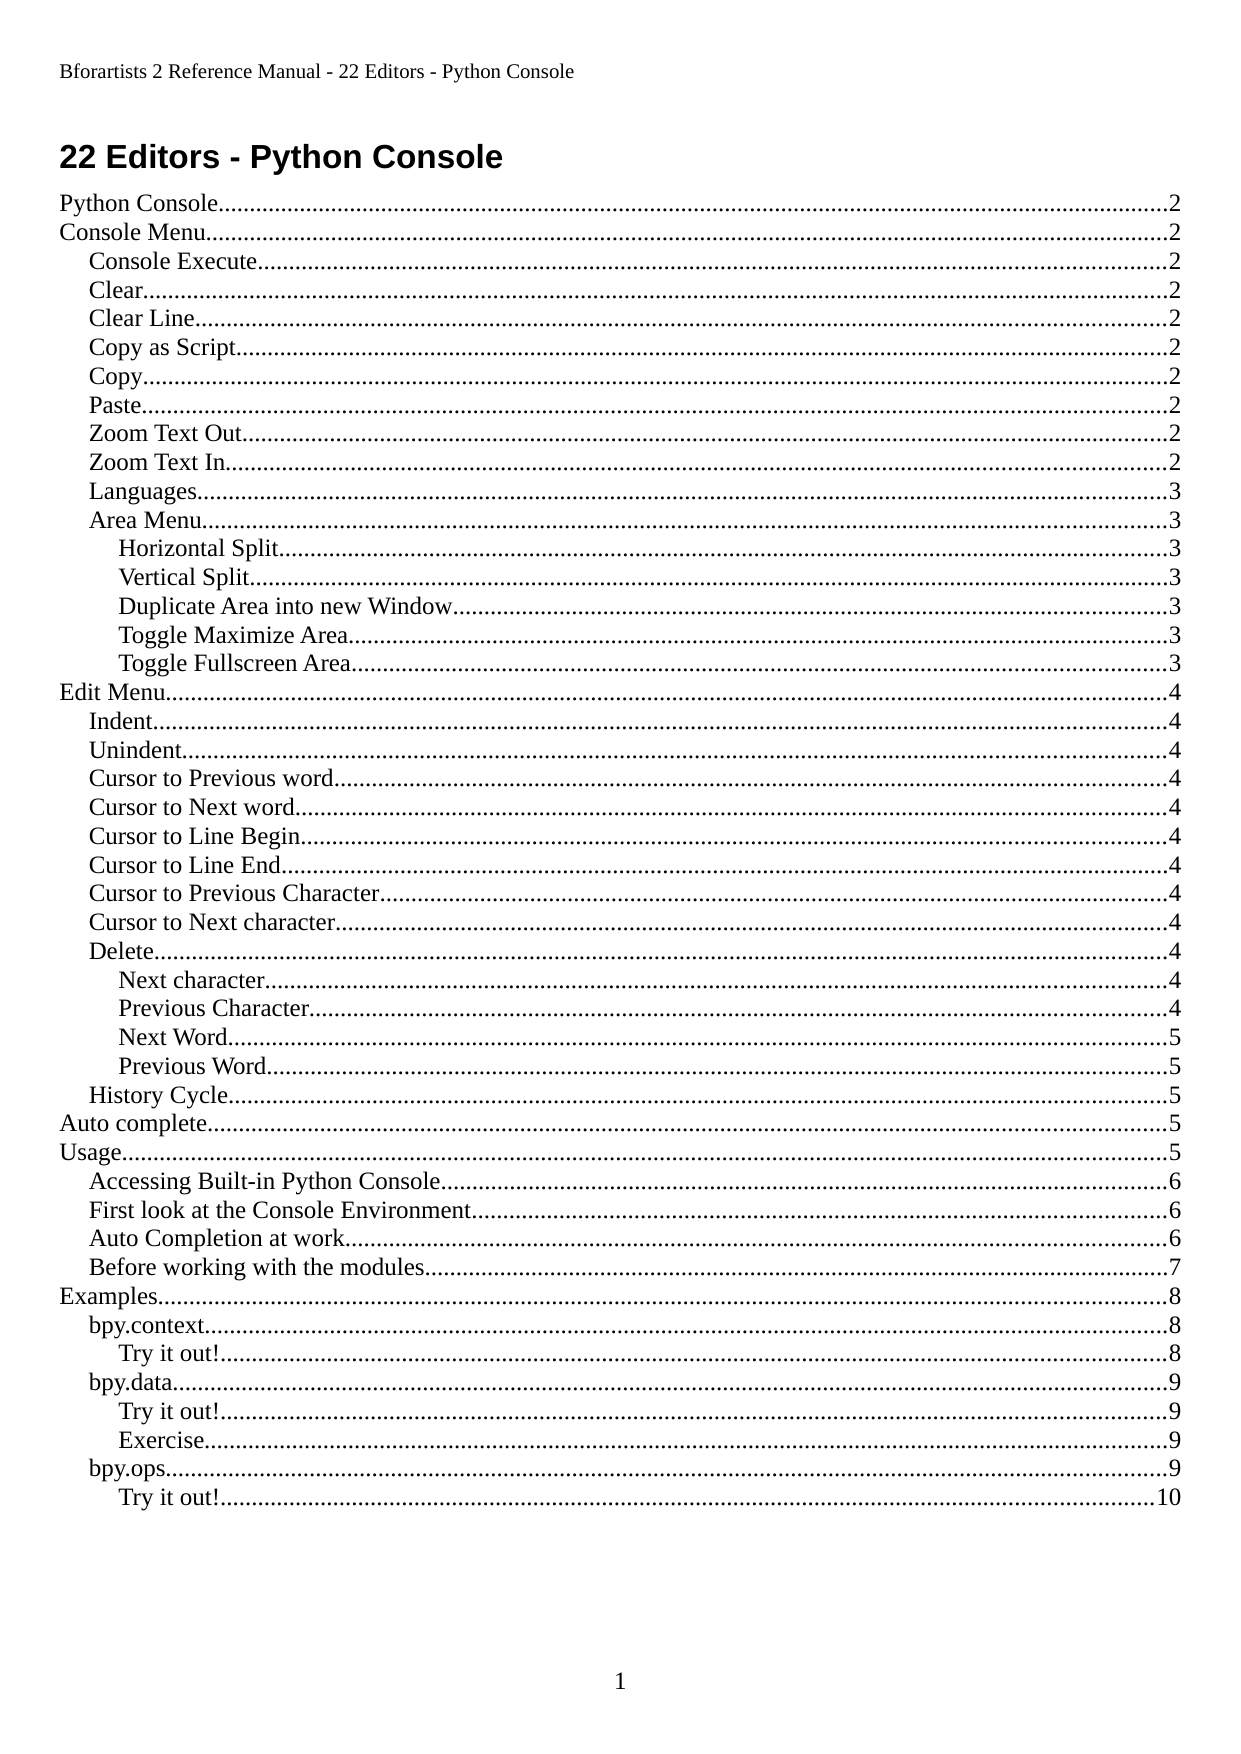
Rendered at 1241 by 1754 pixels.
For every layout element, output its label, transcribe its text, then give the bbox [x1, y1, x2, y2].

text Unindent 4 [88, 735, 1181, 763]
text bpy.ops 9 [88, 1453, 1181, 1482]
text Zoom Text In 2 [88, 447, 1181, 476]
text Usage 5 [59, 1137, 1181, 1166]
text Delete 4 [88, 936, 1181, 965]
text Area Menu 3 [88, 505, 1181, 533]
text Next character 4 [118, 965, 1181, 993]
text Cursor to Previous Character 4 [88, 878, 1181, 907]
text Zoom Text Out 2 [88, 418, 1181, 447]
text Toggle Maximize Area 3 [118, 620, 1181, 648]
text Console Menu 2 [59, 217, 1181, 246]
text Duplicate Area into new Window 3 [118, 591, 1181, 620]
text Cursor to Next character 4 [88, 907, 1181, 936]
text Horizontal Split 3 [118, 533, 1181, 562]
text Try it out! 10 [118, 1482, 1181, 1511]
text Next Word 5 [118, 1022, 1181, 1051]
text Python Console 2 [59, 188, 1181, 217]
text Cursor to Next word 4 [88, 792, 1181, 821]
text Try it out! 8 [118, 1338, 1181, 1367]
text Cursor to Line Begin 4 [88, 821, 1181, 850]
text Cursor to Line End 4 [88, 850, 1181, 878]
text Auto Completion at work 6 [88, 1223, 1181, 1252]
text Cursor to Previous word 4 [88, 763, 1181, 792]
text Console Execute 2 [88, 246, 1181, 275]
text Vertical Split 3 [118, 562, 1181, 591]
text Accessing Built-in Python Console 6 [88, 1166, 1181, 1195]
text bpy.context 8 [88, 1310, 1181, 1338]
text Clear Line 2 [88, 303, 1181, 332]
text Examples 8 [59, 1281, 1181, 1310]
text Exercise 9 [118, 1425, 1181, 1453]
text History Cycle 5 [88, 1080, 1181, 1108]
text Previous Word 5 [118, 1051, 1181, 1080]
text Toggle Fullscreen Area 3 [118, 648, 1181, 677]
text Previous Character 4 [118, 993, 1181, 1022]
text Auto complete 5 [59, 1108, 1181, 1137]
text Edit Menu 4 [59, 677, 1181, 706]
text bpy.data 9 [88, 1367, 1181, 1396]
text Indent 4 [88, 706, 1181, 735]
text Languages 3 [88, 476, 1181, 505]
text Before working with the modules. 7 [88, 1252, 1181, 1281]
text First look at the Console Environment 6 [88, 1195, 1181, 1223]
subtitle 22 Editors - Python Console [59, 138, 1181, 176]
text Try it out! 9 [118, 1396, 1181, 1425]
text Copy 2 [88, 361, 1181, 390]
text Paste 2 [88, 390, 1181, 418]
text Copy as Script 2 [88, 332, 1181, 361]
text Clear 2 [88, 275, 1181, 303]
